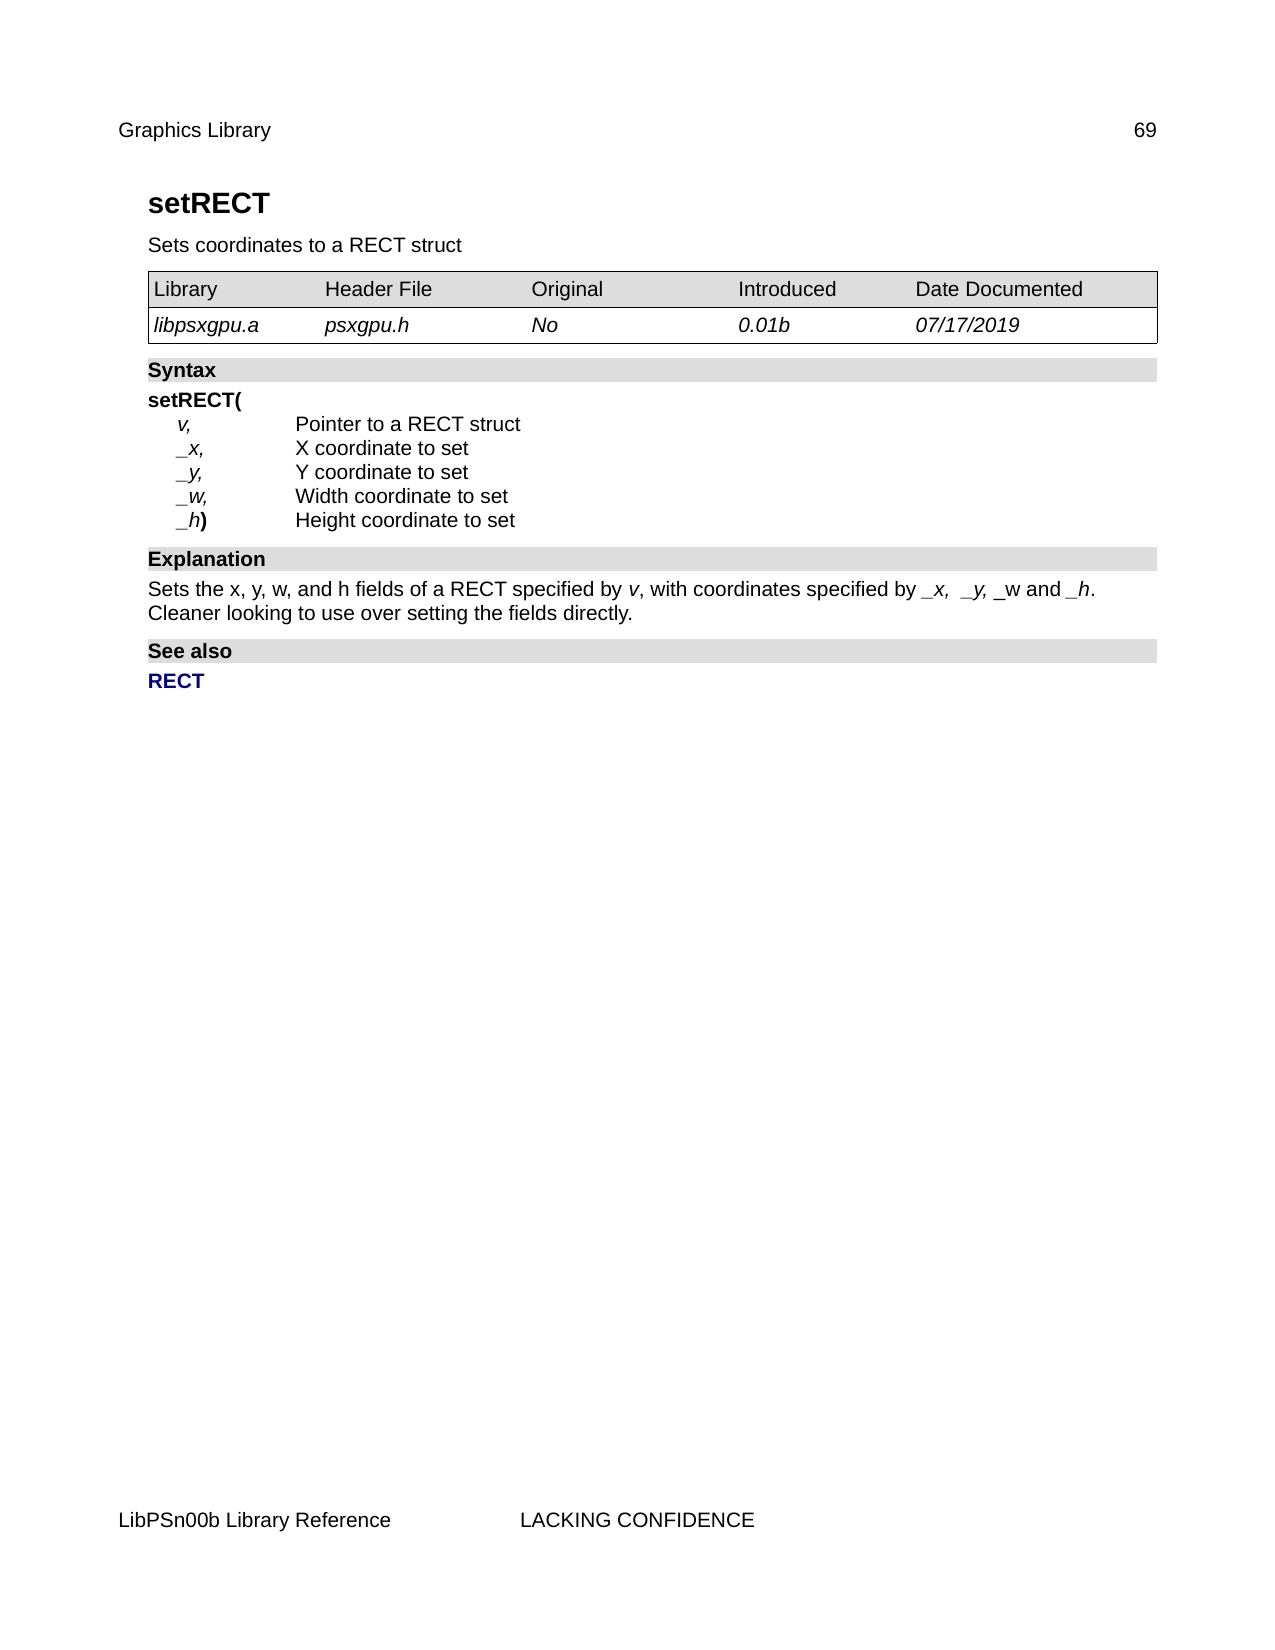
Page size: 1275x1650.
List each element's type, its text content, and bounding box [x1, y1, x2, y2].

text _w, Width coordinate to set [148, 484, 1157, 508]
text _x, X coordinate to set [148, 436, 1157, 460]
subtitle Explanation [148, 547, 1157, 571]
text v, Pointer to a RECT struct [148, 412, 1157, 436]
text Library Header File Original Introduced Date Documented [149, 272, 1157, 307]
subtitle Syntax [148, 358, 1157, 382]
subtitle setRECT [148, 186, 1157, 220]
text Sets coordinates to a RECT struct [148, 232, 1157, 256]
text Sets the x, y, w, and h fields of a RECT specified by v, with coordinates specified by _x, _y, _w and _h. Cleaner looking to use over setting the fields directly. [148, 576, 1157, 624]
text setRECT( [148, 388, 1157, 412]
text _y, Y coordinate to set [148, 460, 1157, 484]
text _h) Height coordinate to set [148, 508, 1157, 532]
text RECT [148, 669, 1157, 693]
subtitle See also [148, 639, 1157, 663]
text libpsxgpu.a psxgpu.h No 0.01b 07/17/2019 [149, 308, 1157, 343]
